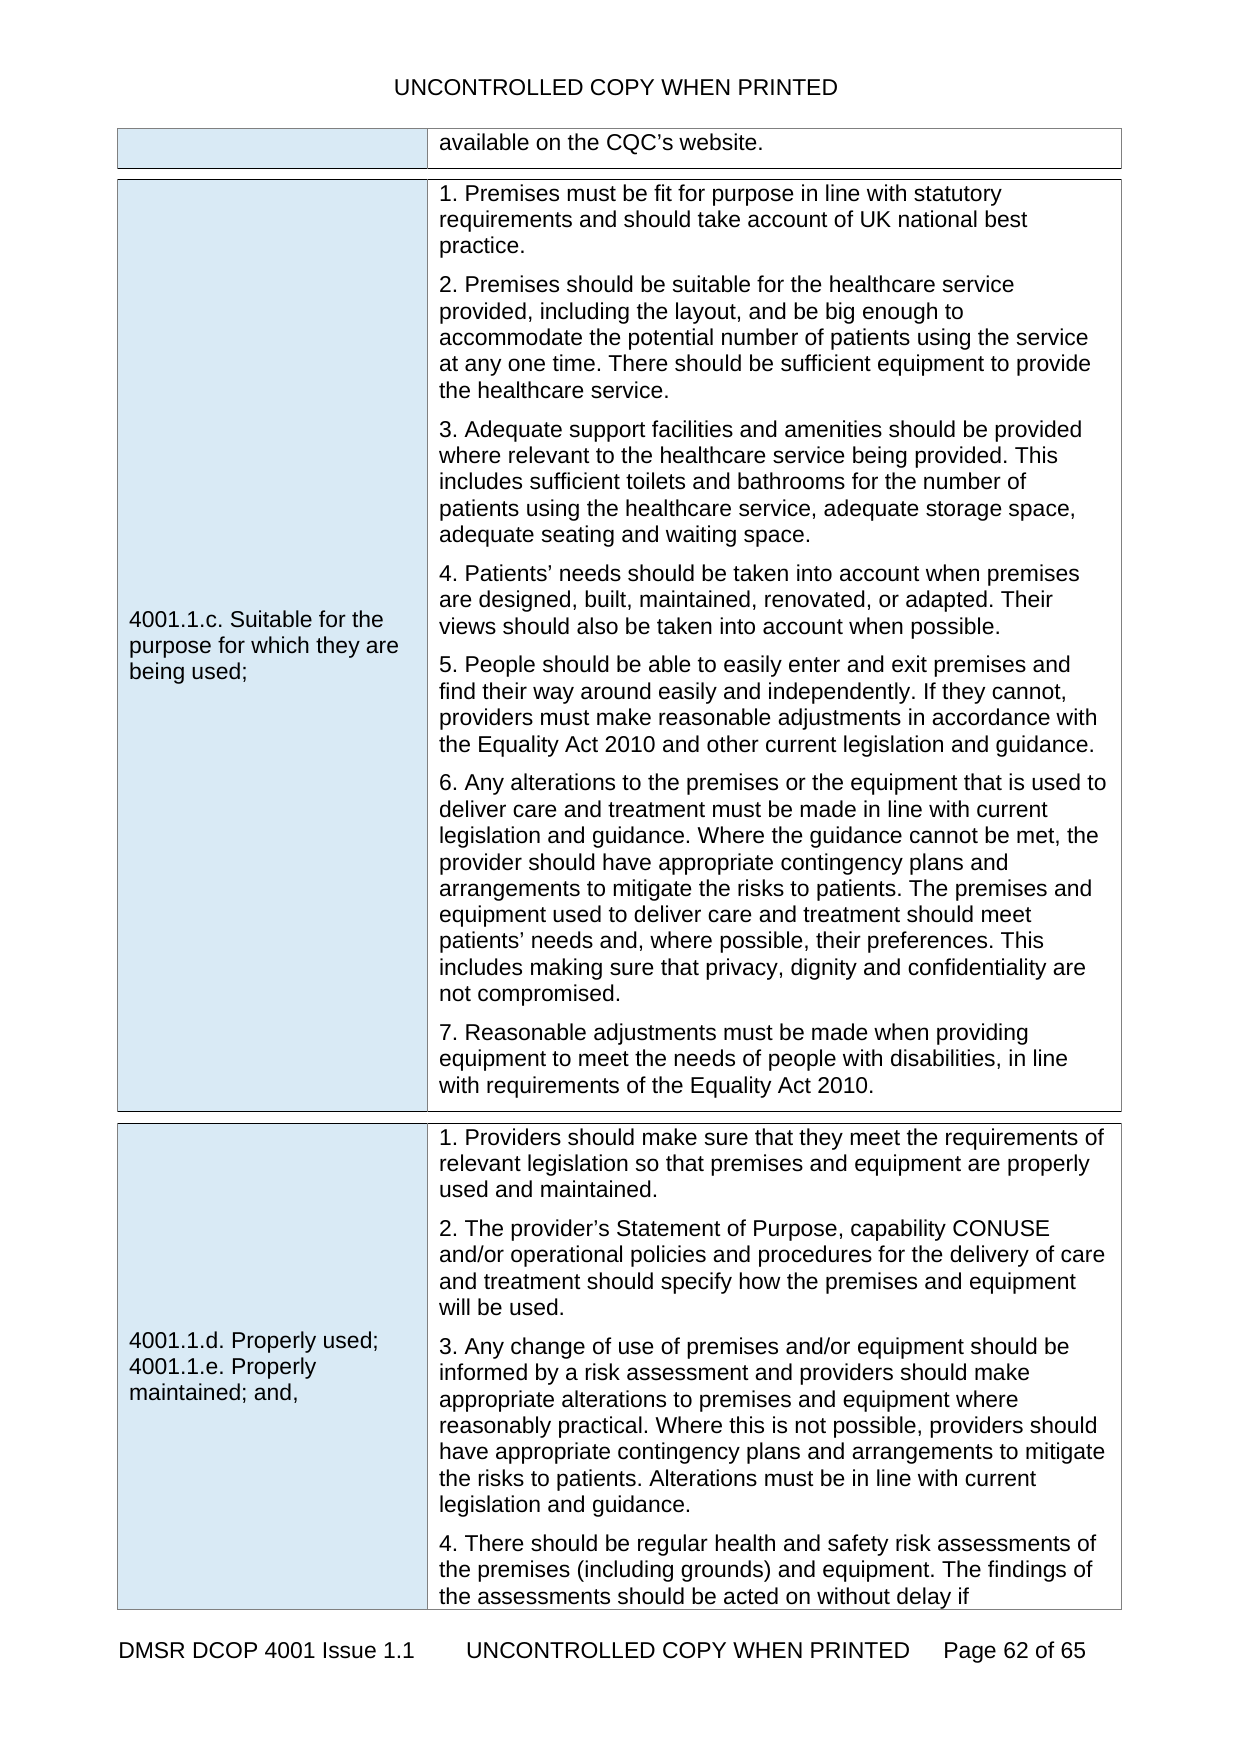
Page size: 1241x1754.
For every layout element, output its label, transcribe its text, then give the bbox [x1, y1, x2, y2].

table_cell 4001.1.d. Properly used; 4001.1.e. Properly maintained; and, [118, 1124, 427, 1609]
table_cell available on the CQC’s website. [428, 129, 1121, 168]
table_cell [118, 169, 428, 179]
table_cell [118, 1112, 428, 1122]
table_cell 1. Premises must be fit for purpose in line with statutory requirements and should take account of UK national best practice. 2. Premises should be suitable for the healthcare service provided, including the layout, and be big enough to accommodate the potential number of patients using the service at any one time. There should be sufficient equipment to provide the healthcare service. 3. Adequate support facilities and amenities should be provided where relevant to the healthcare service being provided. This includes sufficient toilets and bathrooms for the number of patients using the healthcare service, adequate storage space, adequate seating and waiting space. 4. Patients’ needs should be taken into account when premises are designed, built, maintained, renovated, or adapted. Their views should also be taken into account when possible. 5. People should be able to easily enter and exit premises and find their way around easily and independently. If they cannot, providers must make reasonable adjustments in accordance with the Equality Act 2010 and other current legislation and guidance. 6. Any alterations to the premises or the equipment that is used to deliver care and treatment must be made in line with current legislation and guidance. Where the guidance cannot be met, the provider should have appropriate contingency plans and arrangements to mitigate the risks to patients. The premises and equipment used to deliver care and treatment should meet patients’ needs and, where possible, their preferences. This includes making sure that privacy, dignity and confidentiality are not compromised. 7. Reasonable adjustments must be made when providing equipment to meet the needs of people with disabilities, in line with requirements of the Equality Act 2010. [428, 180, 1121, 1111]
table_cell 4001.1.c. Suitable for the purpose for which they are being used; [118, 180, 427, 1111]
table_cell [428, 169, 1122, 179]
table_cell 1. Providers should make sure that they meet the requirements of relevant legislation so that premises and equipment are properly used and maintained. 2. The provider’s Statement of Purpose, capability CONUSE and/or operational policies and procedures for the delivery of care and treatment should specify how the premises and equipment will be used. 3. Any change of use of premises and/or equipment should be informed by a risk assessment and providers should make appropriate alterations to premises and equipment where reasonably practical. Where this is not possible, providers should have appropriate contingency plans and arrangements to mitigate the risks to patients. Alterations must be in line with current legislation and guidance. 4. There should be regular health and safety risk assessments of the premises (including grounds) and equipment. The findings of the assessments should be acted on without delay if [428, 1124, 1121, 1609]
table_cell [118, 129, 427, 168]
table_cell [428, 1112, 1122, 1122]
